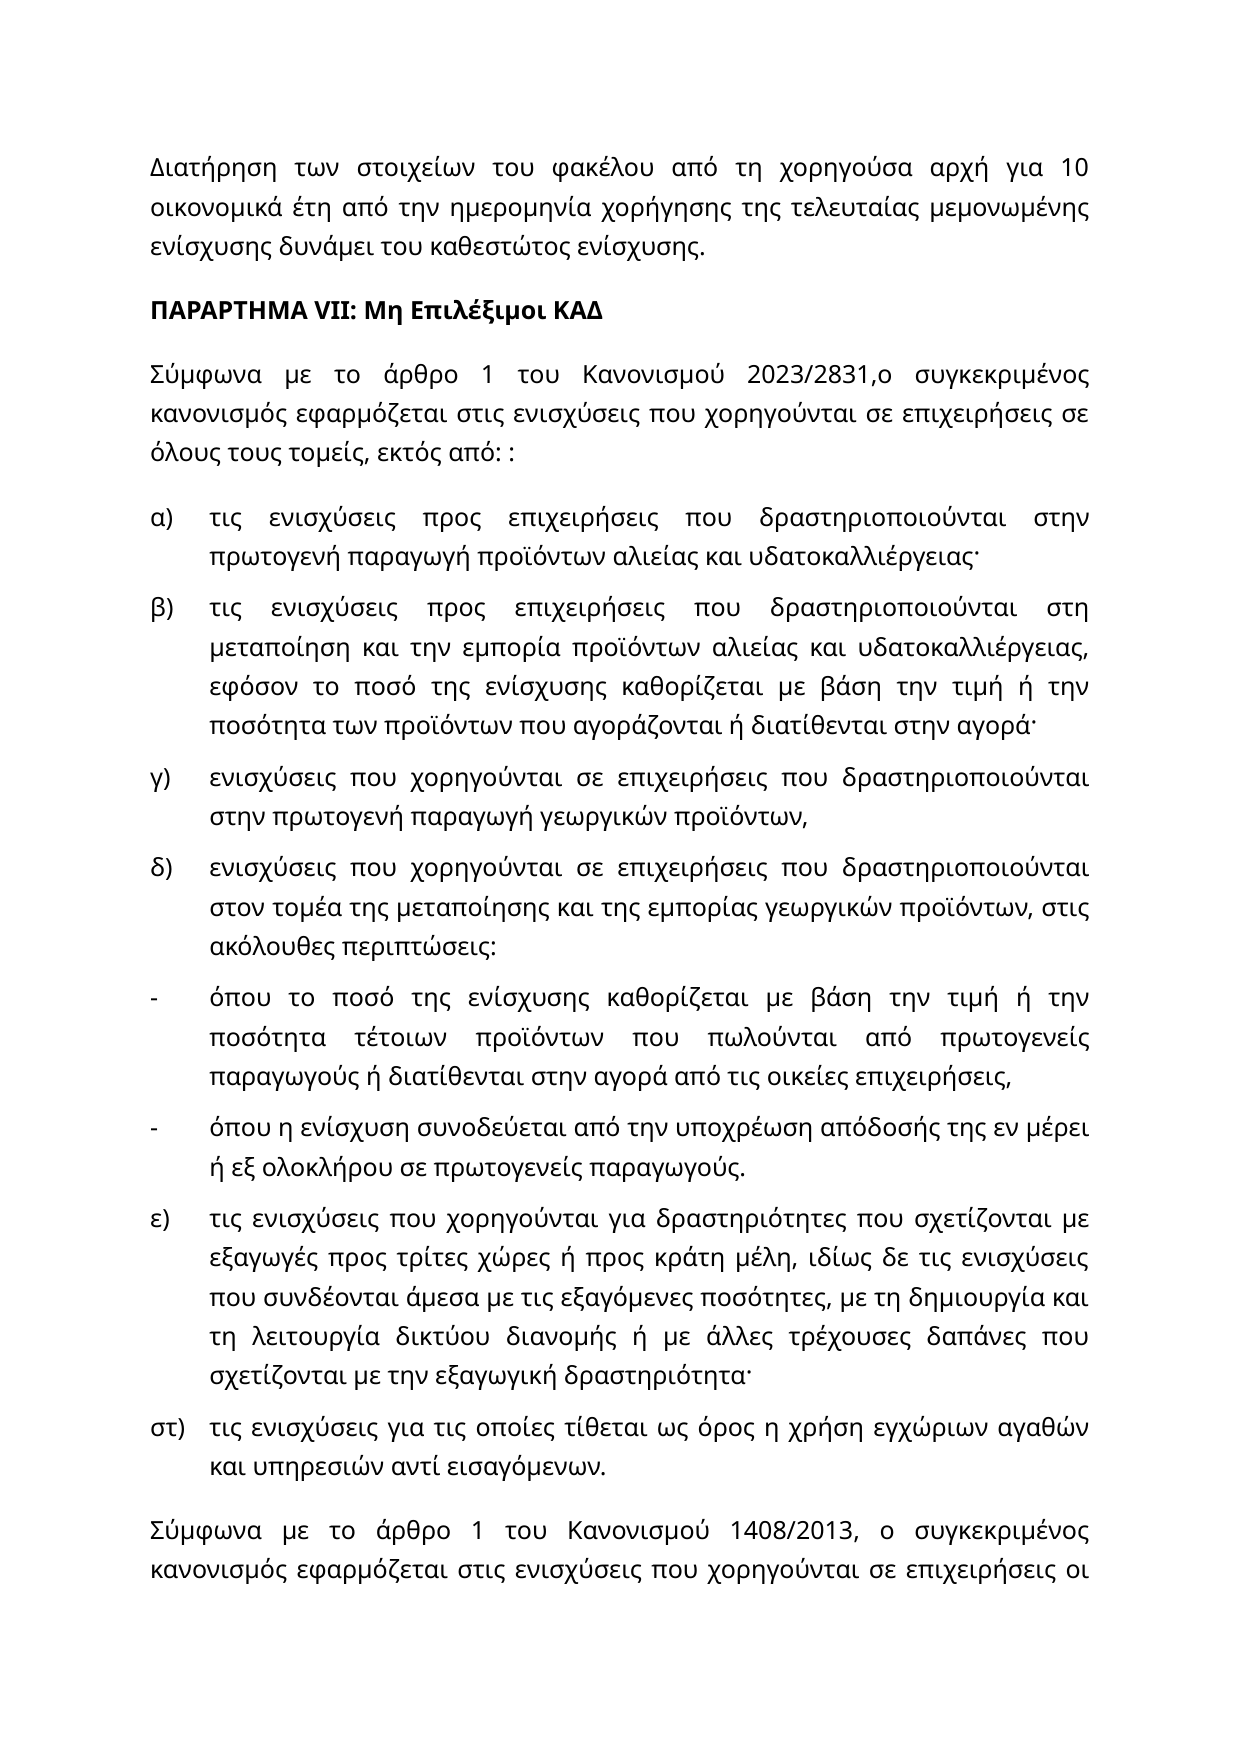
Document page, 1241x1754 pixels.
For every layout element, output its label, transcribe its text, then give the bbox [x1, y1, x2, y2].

list - όπου το ποσό της ενίσχυσης καθορίζεται με βάση την τιμή ή την ποσότητα τέτοιων προϊόντων που πωλούνται από πρωτογενείς παραγωγούς ή διατίθενται στην αγορά από τις οικείες επιχειρήσεις, [150, 980, 1090, 1092]
list ε) τις ενισχύσεις που χορηγούνται για δραστηριότητες που σχετίζονται με εξαγωγές προς τρίτες χώρες ή προς κράτη μέλη, ιδίως δε τις ενισχύσεις που συνδέονται άμεσα με τις εξαγόμενες ποσότητες, με τη δημιουργία και τη λειτουργία δικτύου διανομής ή με άλλες τρέχουσες δαπάνες που σχετίζονται με την εξαγωγική δραστηριότητα· [150, 1201, 1090, 1392]
list β) τις ενισχύσεις προς επιχειρήσεις που δραστηριοποιούνται στη μεταποίηση και την εμπορία προϊόντων αλιείας και υδατοκαλλιέργειας, εφόσον το ποσό της ενίσχυσης καθορίζεται με βάση την τιμή ή την ποσότητα των προϊόντων που αγοράζονται ή διατίθενται στην αγορά· [150, 590, 1090, 742]
text ΠΑΡΑΡΤΗΜΑ VII: Μη Επιλέξιμοι ΚΑΔ [150, 292, 1090, 327]
text Σύμφωνα με το άρθρο 1 του Κανονισμού 1408/2013, ο συγκεκριμένος κανονισμός εφαρμόζεται στις ενισχύσεις που χορηγούνται σε επιχειρήσεις οι [150, 1512, 1090, 1586]
list α) τις ενισχύσεις προς επιχειρήσεις που δραστηριοποιούνται στην πρωτογενή παραγωγή προϊόντων αλιείας και υδατοκαλλιέργειας· [150, 499, 1090, 572]
list γ) ενισχύσεις που χορηγούνται σε επιχειρήσεις που δραστηριοποιούνται στην πρωτογενή παραγωγή γεωργικών προϊόντων, [150, 759, 1090, 832]
list - όπου η ενίσχυση συνοδεύεται από την υποχρέωση απόδοσής της εν μέρει ή εξ ολοκλήρου σε πρωτογενείς παραγωγούς. [150, 1110, 1090, 1183]
text Διατήρηση των στοιχείων του φακέλου από τη χορηγούσα αρχή για 10 οικονομικά έτη από την ημερομηνία χορήγησης της τελευταίας μεμονωμένης ενίσχυσης δυνάμει του καθεστώτος ενίσχυσης. [150, 150, 1090, 262]
text Σύμφωνα με το άρθρο 1 του Κανονισμού 2023/2831,ο συγκεκριμένος κανονισμός εφαρμόζεται στις ενισχύσεις που χορηγούνται σε επιχειρήσεις σε όλους τους τομείς, εκτός από: : [150, 357, 1090, 469]
list στ) τις ενισχύσεις για τις οποίες τίθεται ως όρος η χρήση εγχώριων αγαθών και υπηρεσιών αντί εισαγόμενων. [150, 1409, 1090, 1482]
list δ) ενισχύσεις που χορηγούνται σε επιχειρήσεις που δραστηριοποιούνται στον τομέα της μεταποίησης και της εμπορίας γεωργικών προϊόντων, στις ακόλουθες περιπτώσεις: [150, 850, 1090, 962]
